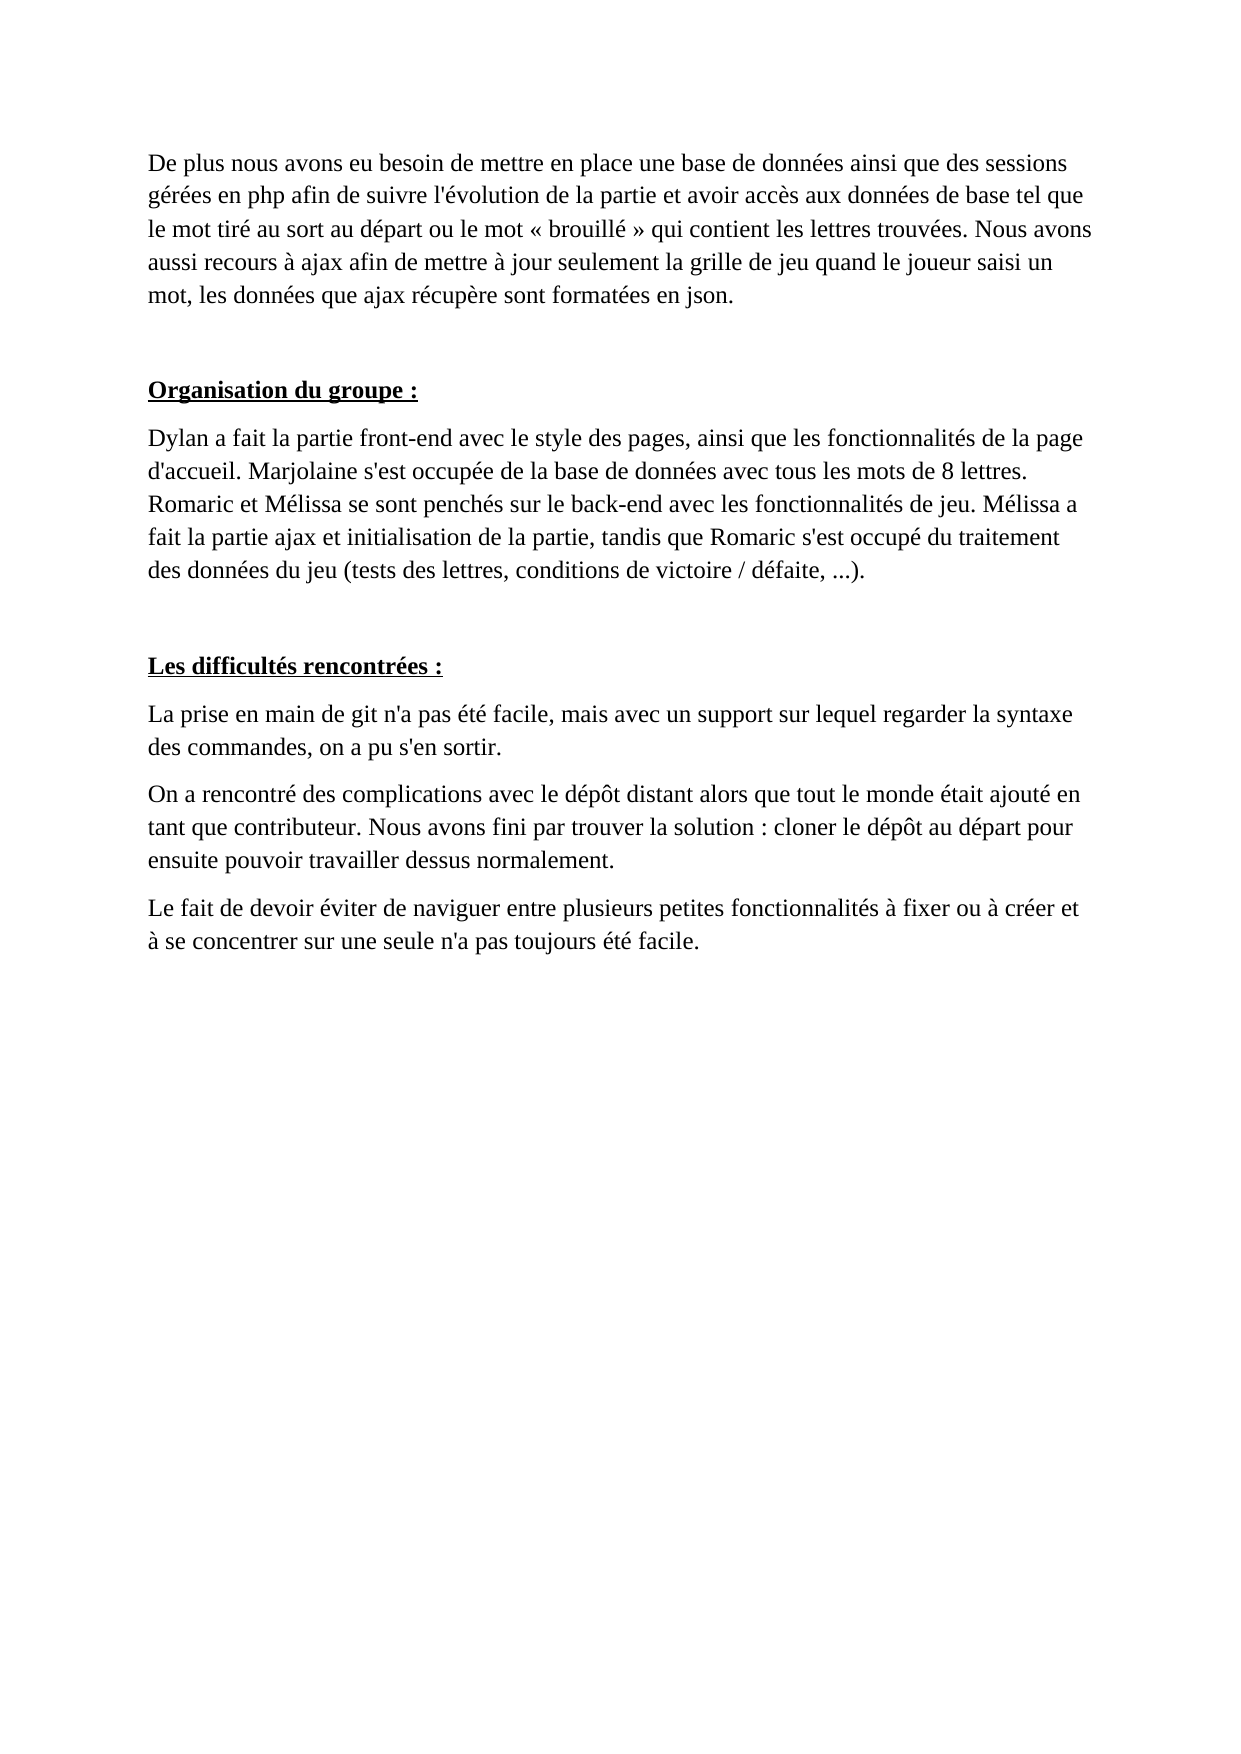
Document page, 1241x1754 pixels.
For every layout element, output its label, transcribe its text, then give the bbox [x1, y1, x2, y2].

text De plus nous avons eu besoin de mettre en place une base de données ainsi que des sessions gérées en php afin de suivre l'évolution de la partie et avoir accès aux données de base tel que le mot tiré au sort au départ ou le mot « brouillé » qui contient les lettres trouvées. Nous avons aussi recours à ajax afin de mettre à jour seulement la grille de jeu quand le joueur saisi un mot, les données que ajax récupère sont formatées en json. [148, 148, 1093, 308]
text Le fait de devoir éviter de naviguer entre plusieurs petites fonctionnalités à fixer ou à créer et à se concentrer sur une seule n'a pas toujours été facile. [148, 893, 1093, 955]
text Organisation du groupe : [148, 375, 1093, 404]
text La prise en main de git n'a pas été facile, mais avec un support sur lequel regarder la syntaxe des commandes, on a pu s'en sortir. [148, 699, 1093, 760]
text Dylan a fait la partie front-end avec le style des pages, ainsi que les fonctionnalités de la page d'accueil. Marjolaine s'est occupée de la base de données avec tous les mots de 8 lettres. Romaric et Mélissa se sont penchés sur le back-end avec les fonctionnalités de jeu. Mélissa a fait la partie ajax et initialisation de la partie, tandis que Romaric s'est occupé du traitement des données du jeu (tests des lettres, conditions de victoire / défaite, ...). [148, 423, 1093, 584]
text Les difficultés rencontrées : [148, 651, 1093, 679]
text On a rencontré des complications avec le dépôt distant alors que tout le monde était ajouté en tant que contributeur. Nous avons fini par trouver la solution : cloner le dépôt au départ pour ensuite pouvoir travailler dessus normalement. [148, 779, 1093, 874]
